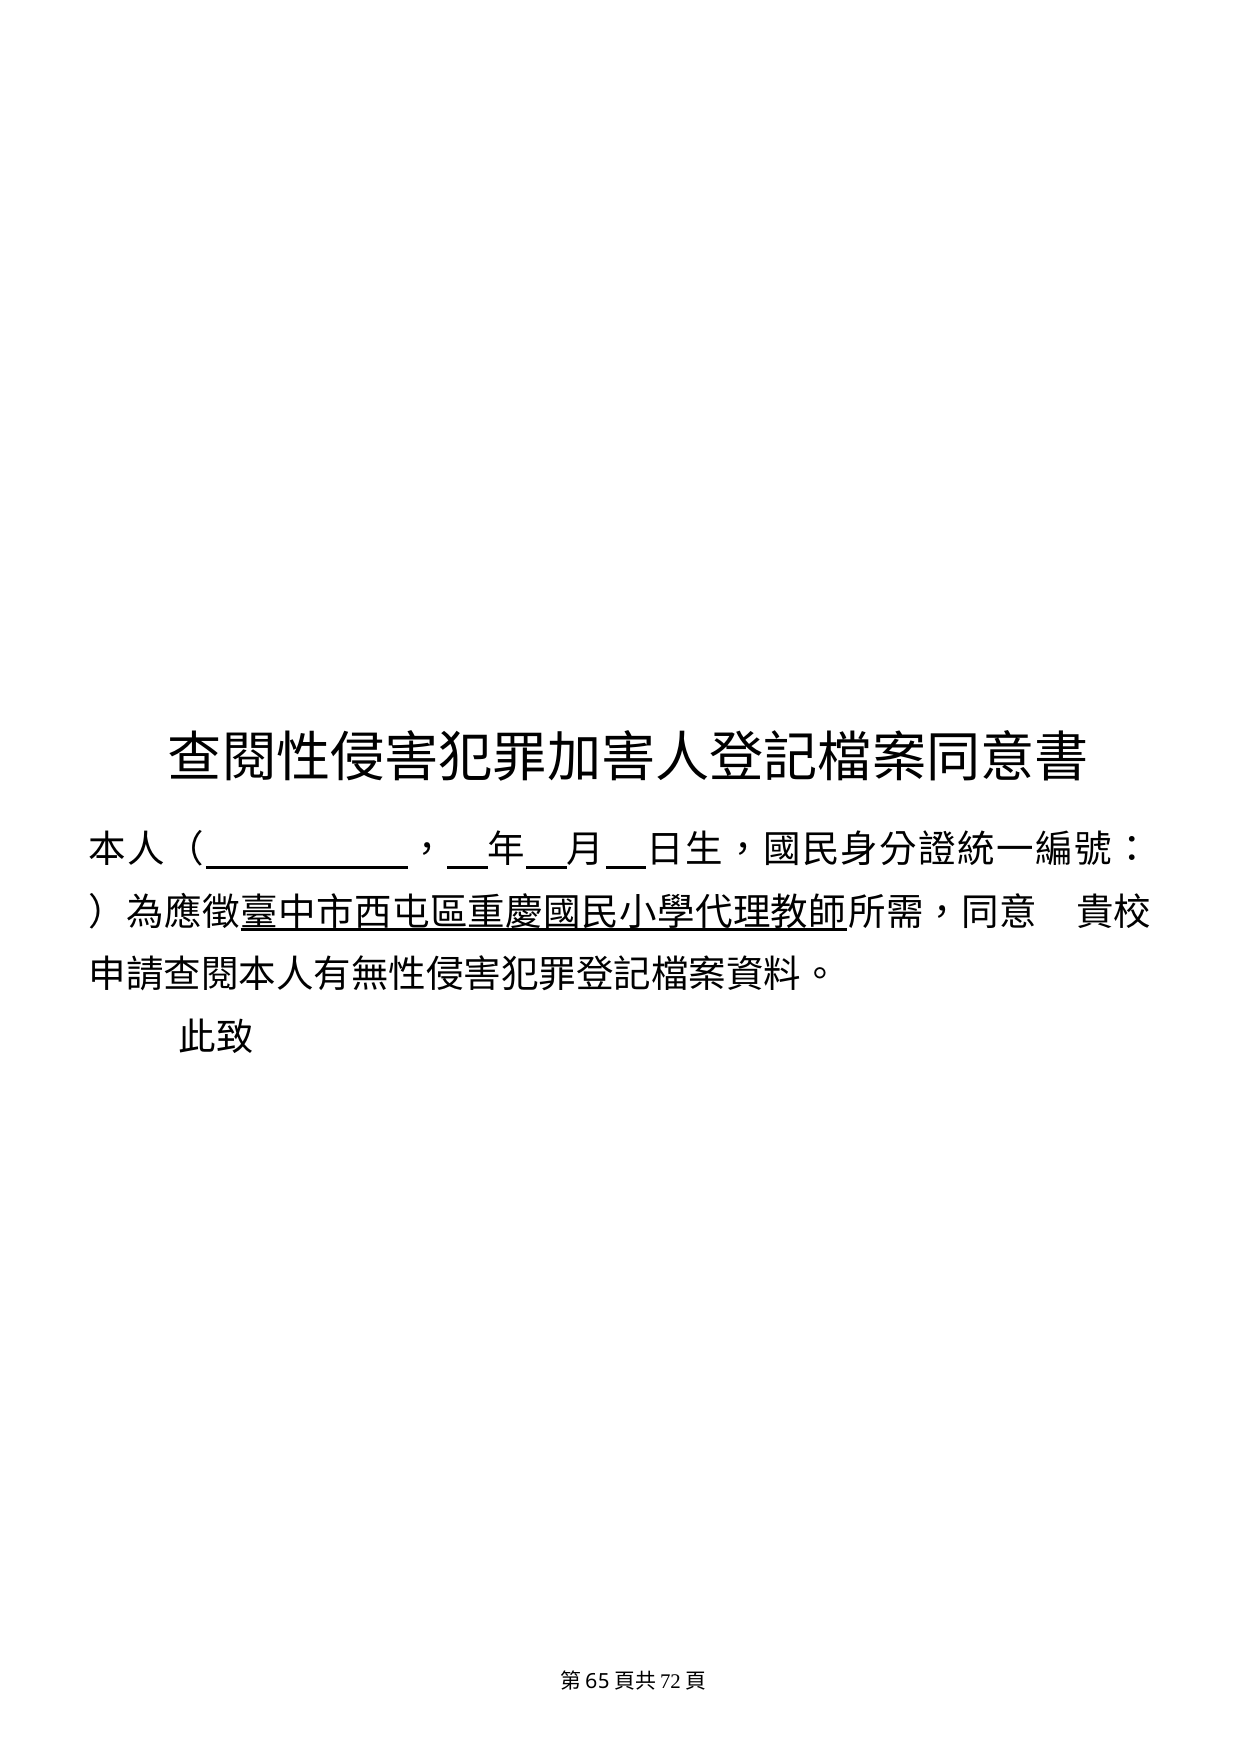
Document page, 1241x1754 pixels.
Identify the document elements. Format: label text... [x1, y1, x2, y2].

text 查閱性侵害犯罪加害人登記檔案同意書 [89, 680, 1168, 805]
text 此致 [89, 992, 1152, 1055]
text 本人（ ， 年 月 日生，國民身分證統一編號： ）為應徵臺中市西屯區重慶國民小學代理教師所需，同意 貴校申請查閱本人有無性侵害犯罪登記檔案資料。 [89, 805, 1152, 992]
